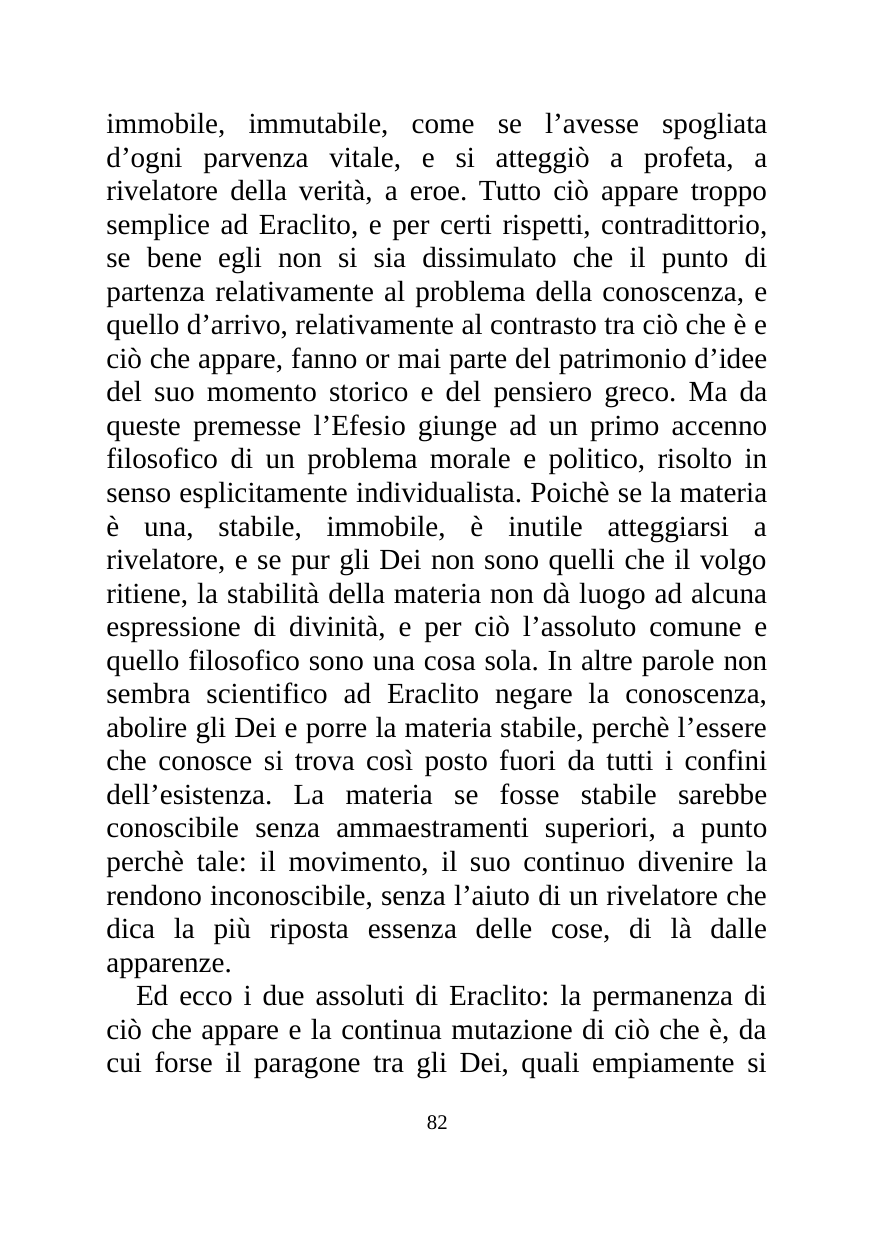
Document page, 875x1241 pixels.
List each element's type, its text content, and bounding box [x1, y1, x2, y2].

text immobile, immutabile, come se l’avesse spogliata d’ogni parvenza vitale, e si atteggiò a profeta, a rivelatore della verità, a eroe. Tutto ciò appare troppo semplice ad Eraclito, e per certi rispetti, contradittorio, se bene egli non si sia dissimulato che il punto di partenza relativamente al problema della conoscenza, e quello d’arrivo, relativamente al contrasto tra ciò che è e ciò che appare, fanno or mai parte del patrimonio d’idee del suo momento storico e del pensiero greco. Ma da queste premesse l’Efesio giunge ad un primo accenno filosofico di un problema morale e politico, risolto in senso esplicitamente individualista. Poichè se la materia è una, stabile, immobile, è inutile atteggiarsi a rivelatore, e se pur gli Dei non sono quelli che il volgo ritiene, la stabilità della materia non dà luogo ad alcuna espressione di divinità, e per ciò l’assoluto comune e quello filosofico sono una cosa sola. In altre parole non sembra scientifico ad Eraclito negare la conoscenza, abolire gli Dei e porre la materia stabile, perchè l’essere che conosce si trova così posto fuori da tutti i confini dell’esistenza. La materia se fosse stabile sarebbe conoscibile senza ammaestramenti superiori, a punto perchè tale: il movimento, il suo continuo divenire la rendono inconoscibile, senza l’aiuto di un rivelatore che dica la più riposta essenza delle cose, di là dalle apparenze. [106, 106, 768, 978]
text Ed ecco i due assoluti di Eraclito: la permanenza di ciò che appare e la continua mutazione di ciò che è, da cui forse il paragone tra gli Dei, quali empiamente si [106, 978, 768, 1079]
